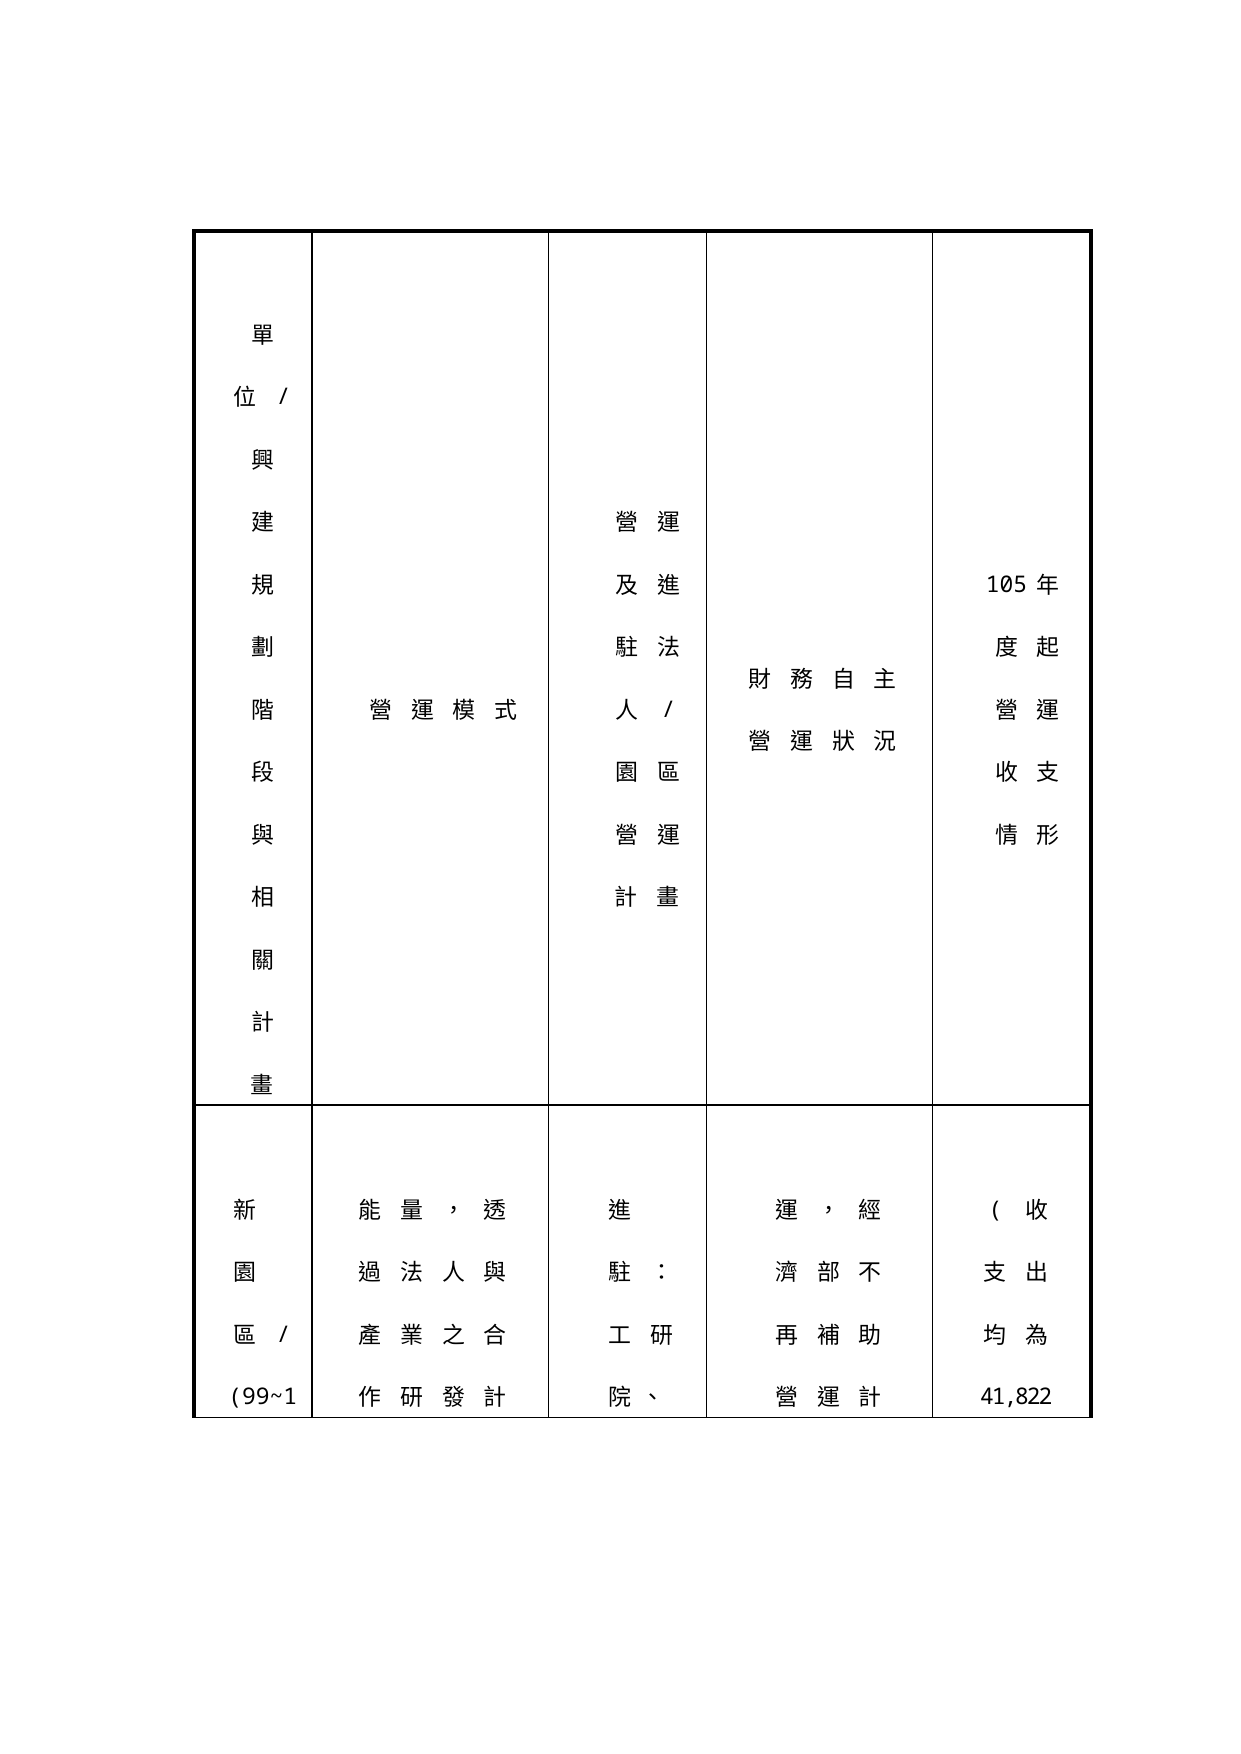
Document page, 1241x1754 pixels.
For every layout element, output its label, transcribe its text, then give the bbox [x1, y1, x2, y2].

table_header 營運模式 [313, 233, 548, 1104]
table_cell 運，經濟部不再補助營運計 [707, 1106, 932, 1417]
table_header 財務自主營運狀況 [707, 233, 932, 1104]
table_header 營運及進駐法人/園區營運計畫 [549, 233, 706, 1104]
table_header 105年度起營運收支情形 [933, 233, 1089, 1104]
table_cell 能量，透過法人與產業之合作研發計 [313, 1106, 548, 1417]
table_header 單位/興建規劃階段與相關計畫 [196, 233, 311, 1104]
table_cell 進駐：工研院、 [549, 1106, 706, 1417]
table_cell 新園區/ (99~1 [196, 1106, 311, 1417]
table_cell (收支出均為41,822 [933, 1106, 1089, 1417]
